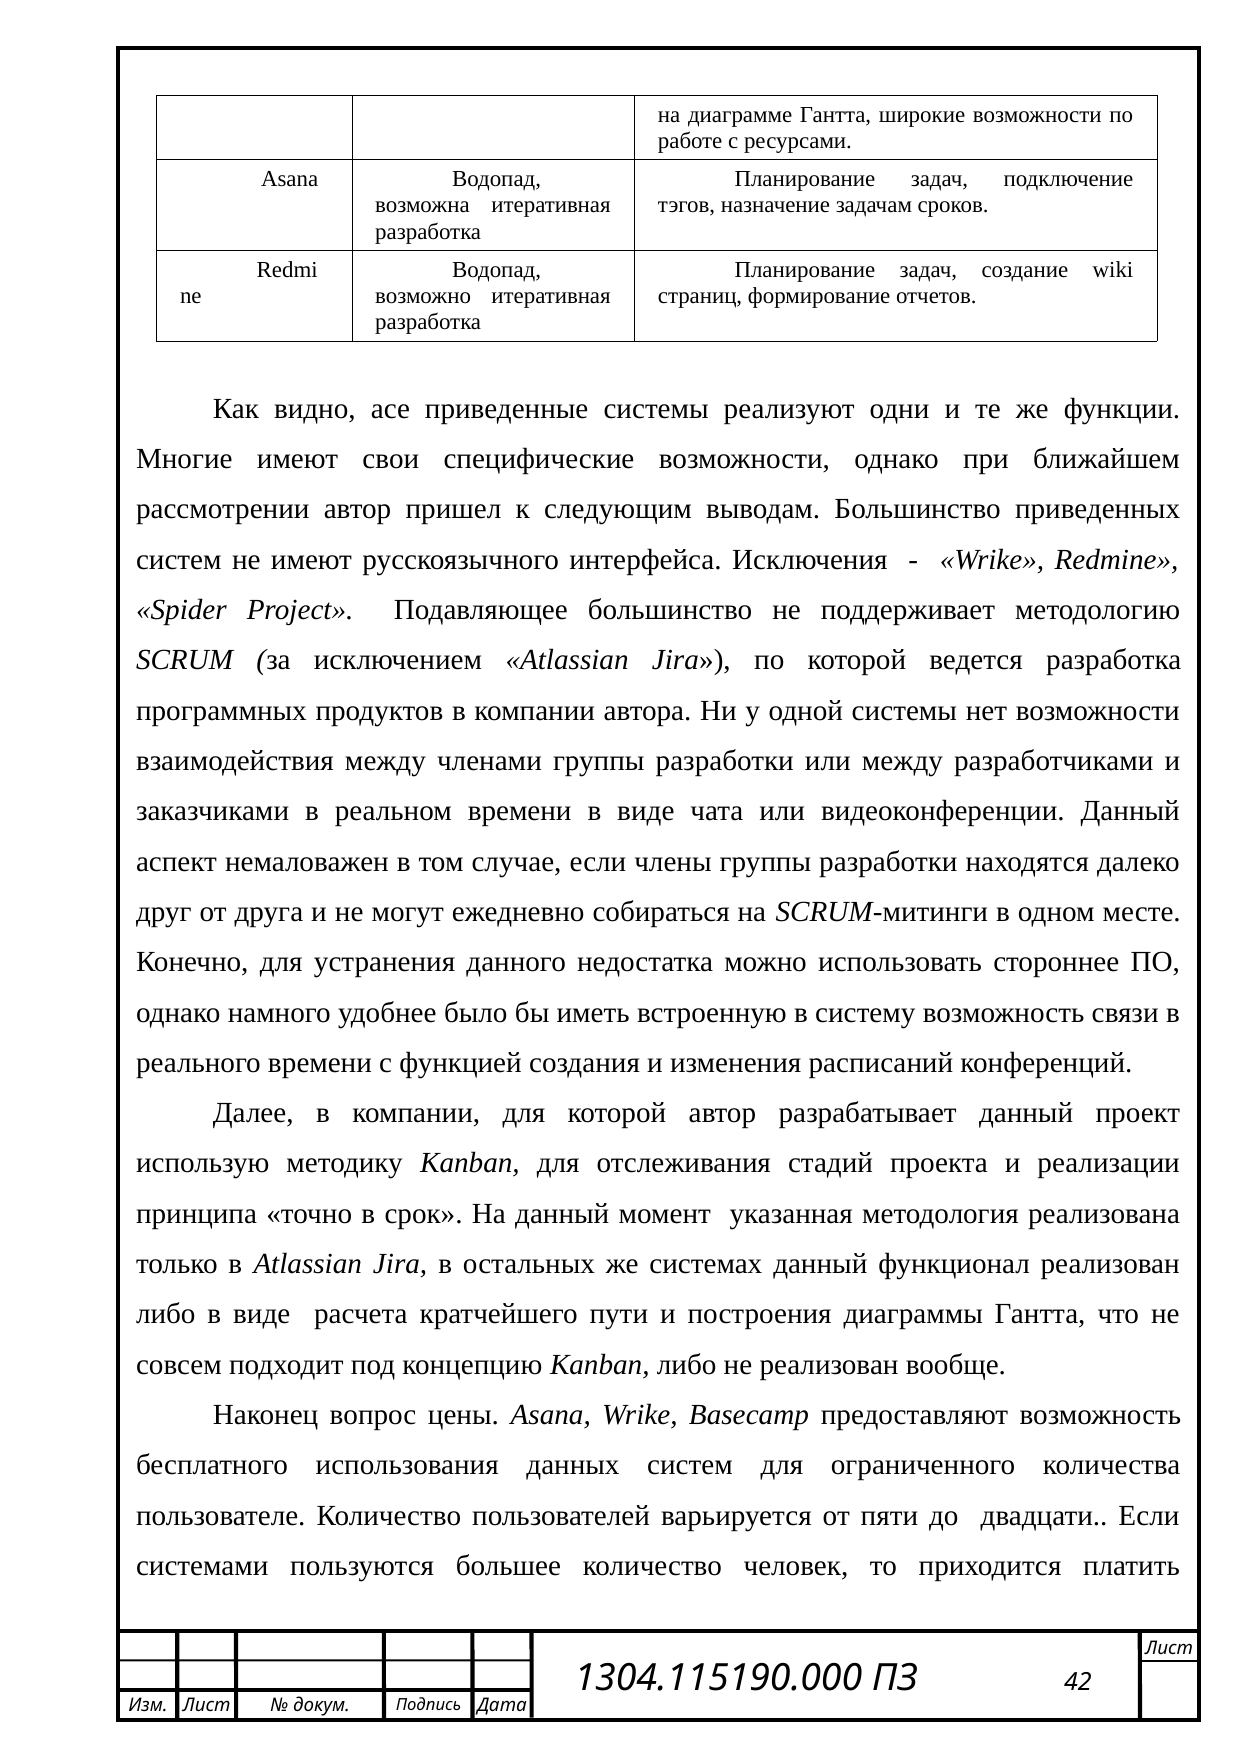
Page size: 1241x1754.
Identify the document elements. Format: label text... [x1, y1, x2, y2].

table_cell [157, 96, 352, 159]
text Далее, в компании, для которой автор разрабатывает данный проект использую методику Kanban, для отслеживания стадий проекта и реализации принципа «точно в срок». На данный момент указанная методология реализована только в Atlassian Jira, в остальных же системах данный функционал реализован либо в виде расчета кратчейшего пути и построения диаграммы Гантта, что не совсем подходит под концепцию Kanban, либо не реализован вообще. [136, 1095, 1181, 1380]
text Наконец вопрос цены. Asana, Wrike, Basecamp предоставляют возможность бесплатного использования данных систем для ограниченного количества пользователе. Количество пользователей варьируется от пяти до двадцати.. Если системами пользуются большее количество человек, то приходится платить [136, 1397, 1181, 1582]
table_cell Планирование задач, создание wiki страниц, формирование отчетов. [635, 251, 1157, 341]
table_cell [353, 96, 634, 159]
table_cell Планирование задач, подключение тэгов, назначение задачам сроков. [635, 160, 1157, 250]
text Как видно, асе приведенные системы реализуют одни и те же функции. Многие имеют свои специфические возможности, однако при ближайшем рассмотрении автор пришел к следующим выводам. Большинство приведенных систем не имеют русскоязычного интерфейса. Исключения - «Wrike», Redmine», «Spider Project». Подавляющее большинство не поддерживает методологию SCRUM (за исключением «Atlassian Jira»), по которой ведется разработка программных продуктов в компании автора. Ни у одной системы нет возможности взаимодействия между членами группы разработки или между разработчиками и заказчиками в реальном времени в виде чата или видеоконференции. Данный аспект немаловажен в том случае, если члены группы разработки находятся далеко друг от друга и не могут ежедневно собираться на SCRUM-митинги в одном месте. Конечно, для устранения данного недостатка можно использовать стороннее ПО, однако намного удобнее было бы иметь встроенную в систему возможность связи в реального времени с функцией создания и изменения расписаний конференций. [136, 391, 1181, 1078]
table_cell Asana [157, 160, 352, 250]
table_cell Водопад, возможно итеративная разработка [353, 251, 634, 341]
table_cell Redmine [157, 251, 352, 341]
table_cell Водопад, возможна итеративная разработка [353, 160, 634, 250]
table_cell на диаграмме Гантта, широкие возможности по работе с ресурсами. [635, 96, 1157, 159]
